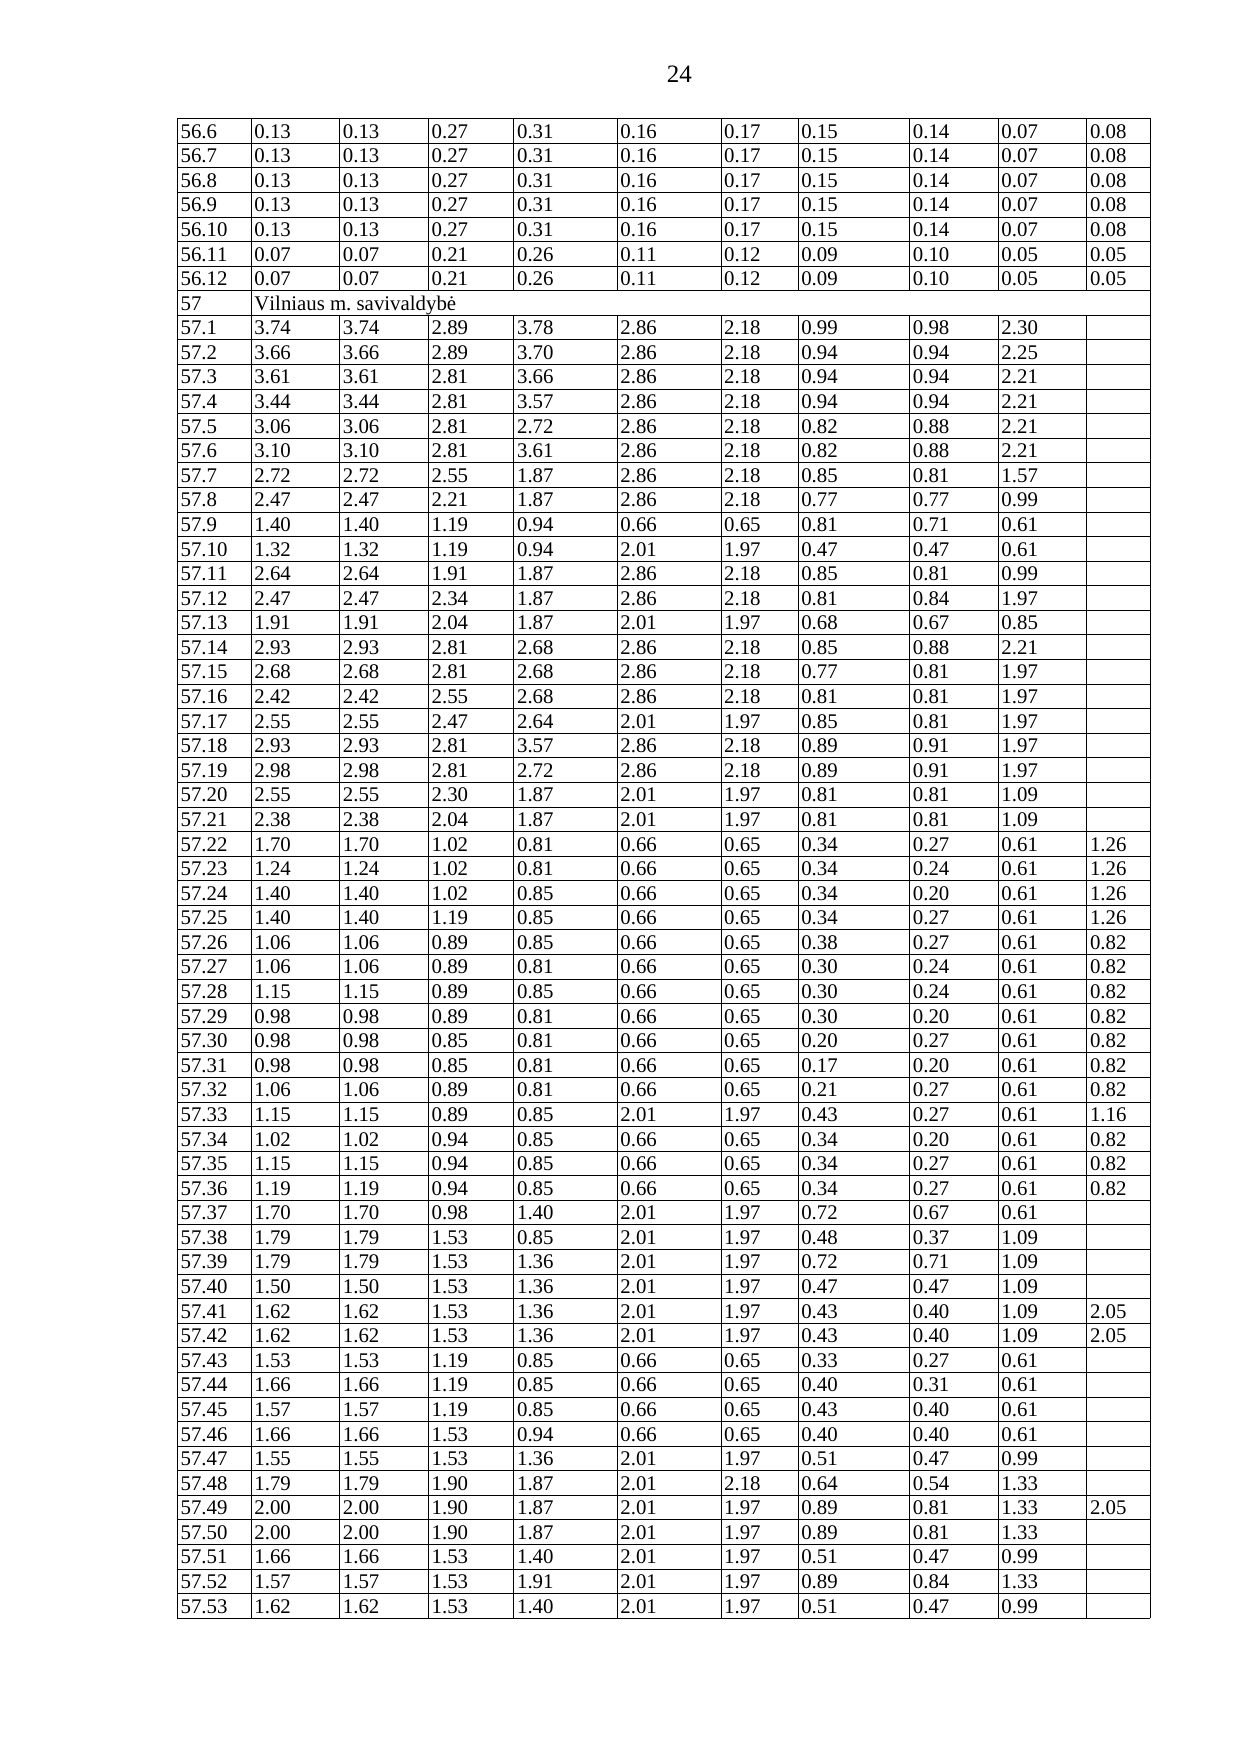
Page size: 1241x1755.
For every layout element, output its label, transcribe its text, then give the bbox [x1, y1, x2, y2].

table_cell 57.27 [178, 955, 251, 978]
table_cell 0.99 [799, 316, 909, 339]
table_cell 0.81 [910, 1496, 998, 1519]
table_cell 0.07 [999, 144, 1086, 167]
table_cell 0.85 [799, 562, 909, 585]
table_cell 57.16 [178, 685, 251, 708]
table_cell 0.66 [618, 513, 721, 536]
table_cell 2.01 [618, 1545, 721, 1568]
table_cell 1.02 [429, 857, 513, 880]
table_cell 0.51 [799, 1545, 909, 1568]
table_cell 0.66 [618, 1176, 721, 1200]
table_cell 1.40 [340, 513, 428, 536]
table_cell [1087, 1201, 1150, 1224]
table_cell 0.61 [999, 1348, 1086, 1372]
table_cell [1087, 734, 1150, 757]
table_cell 0.47 [910, 537, 998, 561]
table_cell 0.07 [999, 218, 1086, 241]
table_cell 2.01 [618, 1250, 721, 1273]
table_cell 1.40 [252, 513, 339, 536]
table_cell 0.24 [910, 980, 998, 1003]
table_cell 1.15 [340, 1103, 428, 1126]
table_cell 1.53 [340, 1348, 428, 1372]
table_cell 2.01 [618, 611, 721, 634]
table_cell 2.18 [722, 734, 798, 757]
table_cell 57.15 [178, 660, 251, 683]
table_cell 0.61 [999, 1029, 1086, 1052]
table_cell 57.24 [178, 881, 251, 905]
table_cell 1.62 [252, 1299, 339, 1323]
table_cell 57.34 [178, 1127, 251, 1151]
table_cell 0.27 [910, 1103, 998, 1126]
table_cell 2.18 [722, 562, 798, 585]
table_cell 1.97 [999, 660, 1086, 683]
table_cell 1.19 [429, 1398, 513, 1421]
table_cell 0.10 [910, 267, 998, 290]
table_cell 0.85 [429, 1053, 513, 1077]
table_cell 2.25 [999, 340, 1086, 364]
table_cell 1.26 [1087, 881, 1150, 905]
table_cell 1.26 [1087, 906, 1150, 929]
table_cell 0.81 [799, 586, 909, 610]
table_cell 0.85 [514, 1152, 617, 1175]
table_cell 2.68 [514, 685, 617, 708]
table_cell 0.99 [999, 1447, 1086, 1470]
table_cell 57.20 [178, 783, 251, 806]
table_cell [1087, 1225, 1150, 1249]
table_cell 0.15 [799, 144, 909, 167]
table_cell 2.04 [429, 808, 513, 831]
table_cell 0.94 [799, 340, 909, 364]
table_cell 2.18 [722, 463, 798, 487]
table_cell 0.61 [999, 1078, 1086, 1101]
table_cell [1087, 635, 1150, 659]
table_cell 0.40 [910, 1398, 998, 1421]
table_cell 1.09 [999, 1324, 1086, 1347]
table_cell 0.82 [1087, 1004, 1150, 1028]
table_cell 1.66 [340, 1545, 428, 1568]
table_cell 2.72 [252, 463, 339, 487]
table_cell 1.40 [514, 1545, 617, 1568]
table_cell 0.94 [514, 513, 617, 536]
table_cell 2.04 [429, 611, 513, 634]
table_cell 1.70 [252, 1201, 339, 1224]
table_cell 1.97 [722, 783, 798, 806]
table_cell 1.90 [429, 1496, 513, 1519]
table_cell 0.09 [799, 267, 909, 290]
table_cell 1.97 [722, 1570, 798, 1593]
table_cell 1.97 [999, 685, 1086, 708]
table_cell 1.53 [429, 1570, 513, 1593]
table_cell 2.86 [618, 463, 721, 487]
table_cell 0.08 [1087, 144, 1150, 167]
table_cell 57.21 [178, 808, 251, 831]
table_cell 1.87 [514, 808, 617, 831]
table_cell 0.08 [1087, 168, 1150, 192]
table_cell 1.57 [252, 1570, 339, 1593]
table_cell 0.61 [999, 980, 1086, 1003]
table_cell 56.11 [178, 242, 251, 266]
table_cell 0.66 [618, 955, 721, 978]
table_cell 0.88 [910, 635, 998, 659]
table_cell 57.47 [178, 1447, 251, 1470]
table_cell 0.85 [514, 930, 617, 954]
table_cell 0.91 [910, 758, 998, 782]
table_cell [1087, 783, 1150, 806]
table_cell 0.09 [799, 242, 909, 266]
table_cell [1087, 463, 1150, 487]
table_cell 57.38 [178, 1225, 251, 1249]
table_cell [1087, 340, 1150, 364]
table_cell 1.15 [340, 980, 428, 1003]
table_cell 0.99 [999, 1594, 1086, 1618]
table_cell 2.86 [618, 635, 721, 659]
table_cell 57.37 [178, 1201, 251, 1224]
table_cell 3.10 [340, 439, 428, 462]
table_cell 1.91 [340, 611, 428, 634]
table_cell 1.87 [514, 562, 617, 585]
table_cell 1.19 [429, 1373, 513, 1396]
table_cell 57.51 [178, 1545, 251, 1568]
table_cell 2.86 [618, 414, 721, 438]
table_cell 0.94 [514, 537, 617, 561]
table_cell Vilniaus m. savivaldybė [252, 291, 1150, 315]
table_cell 1.57 [999, 463, 1086, 487]
table_cell 3.06 [252, 414, 339, 438]
table_cell 0.34 [799, 881, 909, 905]
table_cell 0.77 [910, 488, 998, 511]
table_cell [1087, 537, 1150, 561]
table_cell 0.54 [910, 1471, 998, 1495]
table_cell 1.87 [514, 1471, 617, 1495]
table_cell 1.53 [429, 1275, 513, 1298]
table_cell [1087, 414, 1150, 438]
table_cell 0.34 [799, 857, 909, 880]
table_cell 1.40 [340, 906, 428, 929]
table_cell 57.4 [178, 390, 251, 413]
table_cell 0.20 [910, 1127, 998, 1151]
table_cell 0.20 [910, 1053, 998, 1077]
table_cell 57.28 [178, 980, 251, 1003]
table_cell 1.70 [340, 1201, 428, 1224]
table_cell 1.36 [514, 1250, 617, 1273]
table_cell 0.51 [799, 1447, 909, 1470]
table_cell 0.89 [429, 1078, 513, 1101]
table_cell 0.27 [910, 1176, 998, 1200]
table_cell 1.06 [340, 955, 428, 978]
table_cell 0.66 [618, 1127, 721, 1151]
table_cell 1.87 [514, 611, 617, 634]
table_cell 57.53 [178, 1594, 251, 1618]
table_cell 2.42 [252, 685, 339, 708]
table_cell 2.86 [618, 488, 721, 511]
table_cell 57.1 [178, 316, 251, 339]
table_cell 0.12 [722, 242, 798, 266]
table_cell 57.14 [178, 635, 251, 659]
table_cell 2.18 [722, 488, 798, 511]
table_cell 1.19 [340, 1176, 428, 1200]
table_cell 1.02 [340, 1127, 428, 1151]
table_cell 0.24 [910, 955, 998, 978]
table_cell 0.27 [910, 930, 998, 954]
table_cell [1087, 808, 1150, 831]
table_cell 1.97 [722, 1299, 798, 1323]
table_cell 0.61 [999, 1004, 1086, 1028]
table_cell [1087, 365, 1150, 388]
table_cell 57.17 [178, 709, 251, 733]
table_cell 57.31 [178, 1053, 251, 1077]
table_cell 0.26 [514, 267, 617, 290]
table_cell 0.47 [799, 1275, 909, 1298]
table_cell 2.18 [722, 660, 798, 683]
table_cell 0.31 [514, 193, 617, 216]
table_cell 1.26 [1087, 832, 1150, 856]
table_cell 0.98 [340, 1004, 428, 1028]
table_cell 0.61 [999, 1373, 1086, 1396]
table_cell 1.97 [722, 1447, 798, 1470]
table_cell 0.65 [722, 832, 798, 856]
table_cell 0.99 [999, 562, 1086, 585]
table_cell 0.65 [722, 1078, 798, 1101]
table_cell 0.85 [514, 1398, 617, 1421]
table_cell 0.66 [618, 1422, 721, 1446]
table_cell 57.8 [178, 488, 251, 511]
table_cell [1087, 390, 1150, 413]
table_cell 0.65 [722, 881, 798, 905]
table_cell 0.82 [799, 414, 909, 438]
table_cell 0.13 [340, 119, 428, 143]
table_cell [1087, 439, 1150, 462]
table_cell 1.97 [722, 1250, 798, 1273]
table_cell 1.26 [1087, 857, 1150, 880]
table_cell 0.07 [340, 267, 428, 290]
table_cell 1.97 [722, 1324, 798, 1347]
table_cell 0.84 [910, 586, 998, 610]
table_cell 57.23 [178, 857, 251, 880]
table_cell 3.66 [340, 340, 428, 364]
table_cell 0.66 [618, 1348, 721, 1372]
table_cell 57.22 [178, 832, 251, 856]
table_cell 1.32 [252, 537, 339, 561]
table_cell 0.40 [910, 1324, 998, 1347]
table_cell 1.87 [514, 463, 617, 487]
table_cell [1087, 1570, 1150, 1593]
table_cell 3.61 [340, 365, 428, 388]
table_cell 0.99 [999, 488, 1086, 511]
table_cell 0.27 [429, 193, 513, 216]
table_cell 0.27 [910, 832, 998, 856]
table_cell 3.57 [514, 734, 617, 757]
table_cell 0.61 [999, 1103, 1086, 1126]
table_cell [1087, 1471, 1150, 1495]
table_cell 56.10 [178, 218, 251, 241]
table_cell 57.49 [178, 1496, 251, 1519]
table_cell 57.10 [178, 537, 251, 561]
table_cell 56.7 [178, 144, 251, 167]
table_cell 1.97 [722, 709, 798, 733]
table_cell 0.82 [1087, 930, 1150, 954]
table_cell 0.61 [999, 1152, 1086, 1175]
table_cell 2.98 [252, 758, 339, 782]
table_cell [1087, 1594, 1150, 1618]
table_cell 0.88 [910, 414, 998, 438]
table_cell [1087, 316, 1150, 339]
table_cell 0.34 [799, 1127, 909, 1151]
table_cell 1.79 [340, 1250, 428, 1273]
table_cell 0.34 [799, 906, 909, 929]
table_cell 0.14 [910, 144, 998, 167]
table_cell 1.02 [252, 1127, 339, 1151]
table_cell 1.24 [340, 857, 428, 880]
table_cell 0.17 [722, 119, 798, 143]
table_cell 2.64 [340, 562, 428, 585]
table_cell 2.81 [429, 414, 513, 438]
table_cell 1.70 [340, 832, 428, 856]
table_cell 1.66 [340, 1422, 428, 1446]
table_cell [1087, 1447, 1150, 1470]
table_cell 2.86 [618, 685, 721, 708]
table_cell 0.66 [618, 1029, 721, 1052]
table_cell 3.74 [340, 316, 428, 339]
table_cell 2.81 [429, 439, 513, 462]
table_cell 0.81 [799, 783, 909, 806]
table_cell 0.05 [1087, 242, 1150, 266]
table_cell 57.35 [178, 1152, 251, 1175]
table_cell 0.81 [910, 463, 998, 487]
table_cell 0.82 [1087, 1152, 1150, 1175]
table_cell 0.85 [514, 1127, 617, 1151]
table_cell 0.13 [252, 193, 339, 216]
table_cell 0.94 [429, 1127, 513, 1151]
table_cell 1.97 [722, 1545, 798, 1568]
table_cell 57.40 [178, 1275, 251, 1298]
table_cell 0.82 [1087, 1078, 1150, 1101]
table_cell 3.78 [514, 316, 617, 339]
table_cell 2.21 [999, 365, 1086, 388]
table_cell 0.17 [722, 168, 798, 192]
table_cell 2.00 [252, 1520, 339, 1544]
table_cell 2.01 [618, 1570, 721, 1593]
table_cell 0.11 [618, 242, 721, 266]
table_cell 0.47 [910, 1594, 998, 1618]
table_cell 1.16 [1087, 1103, 1150, 1126]
table_cell 2.86 [618, 340, 721, 364]
table_cell 57.30 [178, 1029, 251, 1052]
table_cell 0.17 [722, 144, 798, 167]
table_cell 2.18 [722, 340, 798, 364]
table_cell 0.66 [618, 881, 721, 905]
table_cell 0.27 [910, 1348, 998, 1372]
table_cell 1.06 [252, 1078, 339, 1101]
table_cell 0.30 [799, 980, 909, 1003]
table_cell 0.30 [799, 955, 909, 978]
table_cell 1.79 [252, 1250, 339, 1273]
table_cell 2.72 [340, 463, 428, 487]
table_cell 0.15 [799, 119, 909, 143]
table_cell 0.27 [429, 218, 513, 241]
table_cell 1.33 [999, 1520, 1086, 1544]
table_cell 0.43 [799, 1398, 909, 1421]
table_cell 0.40 [799, 1373, 909, 1396]
table_cell 1.40 [514, 1201, 617, 1224]
table_cell 0.81 [799, 808, 909, 831]
table_cell 2.38 [252, 808, 339, 831]
table_cell 2.93 [340, 734, 428, 757]
table_cell 0.27 [429, 144, 513, 167]
table_cell 0.24 [910, 857, 998, 880]
table_cell 2.01 [618, 783, 721, 806]
table_cell 57 [178, 291, 251, 315]
table_cell 0.47 [910, 1275, 998, 1298]
table_cell 0.67 [910, 611, 998, 634]
table_cell 0.47 [910, 1447, 998, 1470]
table_cell 1.36 [514, 1299, 617, 1323]
table_cell 0.81 [514, 1053, 617, 1077]
table_cell 0.14 [910, 119, 998, 143]
table_cell 0.65 [722, 906, 798, 929]
table_cell 57.32 [178, 1078, 251, 1101]
table_cell 57.39 [178, 1250, 251, 1273]
table_cell 2.89 [429, 340, 513, 364]
table_cell 0.66 [618, 1078, 721, 1101]
table_cell 3.06 [340, 414, 428, 438]
table_cell 0.82 [1087, 955, 1150, 978]
table_cell 1.70 [252, 832, 339, 856]
table_cell 0.65 [722, 857, 798, 880]
table_cell 0.81 [799, 513, 909, 536]
table_cell 2.34 [429, 586, 513, 610]
table_cell 2.68 [340, 660, 428, 683]
table_cell 0.98 [252, 1004, 339, 1028]
table_cell 3.10 [252, 439, 339, 462]
table_cell 2.30 [429, 783, 513, 806]
table_cell 0.89 [429, 930, 513, 954]
table_cell [1087, 513, 1150, 536]
table_cell 2.68 [514, 635, 617, 659]
table_cell 0.81 [910, 709, 998, 733]
table_cell 0.13 [252, 144, 339, 167]
table_cell 2.86 [618, 365, 721, 388]
table_cell 0.31 [514, 119, 617, 143]
table_cell 2.47 [340, 586, 428, 610]
table_cell 2.21 [429, 488, 513, 511]
table_cell 2.18 [722, 586, 798, 610]
table_cell 0.89 [799, 1570, 909, 1593]
table_cell 1.36 [514, 1324, 617, 1347]
table_cell 0.77 [799, 488, 909, 511]
table_cell 0.17 [799, 1053, 909, 1077]
table_cell 57.11 [178, 562, 251, 585]
table_cell [1087, 1545, 1150, 1568]
table_cell 2.72 [514, 758, 617, 782]
table_cell 2.00 [340, 1520, 428, 1544]
table_cell 0.13 [340, 193, 428, 216]
table_cell 57.33 [178, 1103, 251, 1126]
table_cell 0.11 [618, 267, 721, 290]
table_cell 0.98 [340, 1029, 428, 1052]
table_cell 3.61 [514, 439, 617, 462]
table_cell 56.6 [178, 119, 251, 143]
table_cell 0.43 [799, 1324, 909, 1347]
table_cell 2.18 [722, 635, 798, 659]
table_cell 57.45 [178, 1398, 251, 1421]
table_cell 0.81 [514, 857, 617, 880]
table_cell 1.09 [999, 783, 1086, 806]
table_cell 0.81 [514, 1029, 617, 1052]
table_cell 0.81 [514, 832, 617, 856]
table_cell 57.5 [178, 414, 251, 438]
table_cell 0.89 [429, 1103, 513, 1126]
table_cell 0.65 [722, 980, 798, 1003]
table_cell 57.12 [178, 586, 251, 610]
table_cell 1.87 [514, 488, 617, 511]
table_cell 2.18 [722, 439, 798, 462]
table_cell 2.68 [514, 660, 617, 683]
table_cell 57.29 [178, 1004, 251, 1028]
table_cell 0.65 [722, 1004, 798, 1028]
table_cell 0.10 [910, 242, 998, 266]
table_cell 1.53 [429, 1594, 513, 1618]
table_cell 0.98 [429, 1201, 513, 1224]
table_cell 2.98 [340, 758, 428, 782]
table_cell 1.50 [252, 1275, 339, 1298]
table_cell 1.53 [252, 1348, 339, 1372]
table_cell 0.07 [340, 242, 428, 266]
table_cell 2.64 [514, 709, 617, 733]
table_cell 0.66 [618, 1152, 721, 1175]
table_cell 2.86 [618, 562, 721, 585]
table_cell 2.18 [722, 316, 798, 339]
table_cell [1087, 611, 1150, 634]
table_cell 1.53 [429, 1447, 513, 1470]
table_cell 0.20 [910, 881, 998, 905]
table_cell 1.57 [340, 1570, 428, 1593]
table_cell 2.55 [252, 783, 339, 806]
table_cell 0.47 [799, 537, 909, 561]
table_cell 2.38 [340, 808, 428, 831]
table_cell 0.08 [1087, 193, 1150, 216]
table_cell 0.66 [618, 930, 721, 954]
table_cell 0.85 [514, 1176, 617, 1200]
table_cell 1.19 [429, 537, 513, 561]
table_cell 3.66 [514, 365, 617, 388]
table_cell 0.85 [514, 980, 617, 1003]
table_cell 1.97 [722, 611, 798, 634]
table_cell 0.65 [722, 1152, 798, 1175]
table_cell 2.81 [429, 390, 513, 413]
table_cell 0.94 [799, 365, 909, 388]
table_cell 2.47 [252, 586, 339, 610]
table_cell 0.40 [910, 1299, 998, 1323]
table_cell 1.55 [340, 1447, 428, 1470]
table_cell 0.61 [999, 513, 1086, 536]
table_cell 2.81 [429, 758, 513, 782]
table_cell 0.65 [722, 1422, 798, 1446]
table_cell 2.01 [618, 1496, 721, 1519]
table_cell 1.97 [722, 1103, 798, 1126]
table_cell 0.27 [910, 1152, 998, 1175]
table_cell 2.42 [340, 685, 428, 708]
table_cell 1.97 [722, 1520, 798, 1544]
table_cell 0.31 [514, 168, 617, 192]
table_cell 1.97 [722, 1275, 798, 1298]
table_cell 0.15 [799, 193, 909, 216]
table_cell 0.07 [999, 193, 1086, 216]
table_cell 2.21 [999, 439, 1086, 462]
table_cell [1087, 1373, 1150, 1396]
table_cell 57.44 [178, 1373, 251, 1396]
table_cell 0.13 [340, 218, 428, 241]
table_cell 1.62 [252, 1324, 339, 1347]
table_cell 0.61 [999, 955, 1086, 978]
table_cell 0.81 [799, 685, 909, 708]
table_cell 3.44 [340, 390, 428, 413]
table_cell 2.93 [252, 734, 339, 757]
table_cell 0.47 [910, 1545, 998, 1568]
table_cell 0.27 [910, 906, 998, 929]
table_cell 1.15 [252, 1103, 339, 1126]
table_cell 1.62 [340, 1324, 428, 1347]
table_cell 1.55 [252, 1447, 339, 1470]
table_cell 1.19 [429, 1348, 513, 1372]
table_cell 56.8 [178, 168, 251, 192]
table_cell 3.74 [252, 316, 339, 339]
table_cell 57.36 [178, 1176, 251, 1200]
table_cell 57.18 [178, 734, 251, 757]
table_cell 2.01 [618, 1471, 721, 1495]
table_cell 0.61 [999, 857, 1086, 880]
table_cell 1.97 [722, 1201, 798, 1224]
table_cell 0.40 [799, 1422, 909, 1446]
table_cell 0.16 [618, 119, 721, 143]
table_cell 0.21 [799, 1078, 909, 1101]
table_cell 1.40 [340, 881, 428, 905]
table_cell 2.18 [722, 365, 798, 388]
table_cell 0.61 [999, 1422, 1086, 1446]
table_cell 0.94 [429, 1152, 513, 1175]
table_cell 0.27 [429, 168, 513, 192]
table_cell 0.61 [999, 930, 1086, 954]
table_cell 2.89 [429, 316, 513, 339]
table_cell 2.86 [618, 758, 721, 782]
table_cell 2.05 [1087, 1299, 1150, 1323]
table_cell 1.97 [722, 1225, 798, 1249]
table_cell 3.66 [252, 340, 339, 364]
table_cell 0.65 [722, 1398, 798, 1421]
table_cell 0.98 [910, 316, 998, 339]
table_cell 1.02 [429, 832, 513, 856]
table_cell 2.18 [722, 1471, 798, 1495]
table_cell 0.65 [722, 1176, 798, 1200]
table_cell 0.65 [722, 930, 798, 954]
table_cell 0.66 [618, 1053, 721, 1077]
table_cell 0.27 [910, 1078, 998, 1101]
table_cell [1087, 758, 1150, 782]
table_cell 1.79 [340, 1471, 428, 1495]
table_cell 0.66 [618, 1004, 721, 1028]
table_cell 1.97 [722, 1496, 798, 1519]
table_cell 2.93 [340, 635, 428, 659]
table_cell 0.89 [799, 1496, 909, 1519]
table_cell 3.57 [514, 390, 617, 413]
table_cell 1.53 [429, 1422, 513, 1446]
table_cell 0.67 [910, 1201, 998, 1224]
table_cell 1.97 [999, 758, 1086, 782]
table_cell 0.94 [799, 390, 909, 413]
table_cell 1.66 [340, 1373, 428, 1396]
table_cell 0.94 [429, 1176, 513, 1200]
table_cell 57.7 [178, 463, 251, 487]
table_cell 0.85 [514, 906, 617, 929]
table_cell 2.01 [618, 808, 721, 831]
table_cell 0.48 [799, 1225, 909, 1249]
table_cell 1.15 [340, 1152, 428, 1175]
table_cell 0.66 [618, 857, 721, 880]
table_cell 1.53 [429, 1545, 513, 1568]
table_cell 1.66 [252, 1545, 339, 1568]
table_cell 2.05 [1087, 1324, 1150, 1347]
table_cell 0.98 [252, 1053, 339, 1077]
table_cell 0.84 [910, 1570, 998, 1593]
table_cell [1087, 1348, 1150, 1372]
table_cell [1087, 1422, 1150, 1446]
table_cell 1.06 [340, 1078, 428, 1101]
table_cell 2.01 [618, 1447, 721, 1470]
table_cell 2.01 [618, 1299, 721, 1323]
table_cell 1.15 [252, 1152, 339, 1175]
table_cell 0.89 [429, 1004, 513, 1028]
table_cell 2.18 [722, 758, 798, 782]
table_cell 0.43 [799, 1103, 909, 1126]
table_cell 2.86 [618, 439, 721, 462]
table_cell 0.85 [514, 1225, 617, 1249]
table_cell 0.81 [910, 783, 998, 806]
table_cell 1.06 [252, 955, 339, 978]
table_cell 1.40 [252, 906, 339, 929]
table_cell 1.15 [252, 980, 339, 1003]
table_cell 1.53 [429, 1250, 513, 1273]
table_cell 0.91 [910, 734, 998, 757]
table_cell 57.9 [178, 513, 251, 536]
table_cell 2.55 [252, 709, 339, 733]
table_cell 0.14 [910, 193, 998, 216]
table_cell 1.19 [429, 906, 513, 929]
table_cell 0.94 [910, 340, 998, 364]
table_cell 0.85 [514, 1348, 617, 1372]
table_cell 57.25 [178, 906, 251, 929]
table_cell 56.9 [178, 193, 251, 216]
table_cell 2.18 [722, 685, 798, 708]
table_cell 1.53 [429, 1225, 513, 1249]
table_cell 1.91 [429, 562, 513, 585]
table_cell 57.13 [178, 611, 251, 634]
table_cell 2.47 [252, 488, 339, 511]
table_cell 0.07 [252, 267, 339, 290]
table_cell 3.61 [252, 365, 339, 388]
table_cell [1087, 1520, 1150, 1544]
table_cell 1.24 [252, 857, 339, 880]
table_cell 57.52 [178, 1570, 251, 1593]
table_cell 1.57 [340, 1398, 428, 1421]
table_cell 0.13 [340, 144, 428, 167]
table_cell 0.15 [799, 168, 909, 192]
table_cell 0.81 [910, 562, 998, 585]
table_cell [1087, 1275, 1150, 1298]
table_cell 0.07 [999, 119, 1086, 143]
table_cell 2.18 [722, 414, 798, 438]
table_cell 0.65 [722, 955, 798, 978]
table_cell 1.62 [340, 1594, 428, 1618]
table_cell 2.01 [618, 1103, 721, 1126]
table_cell 0.65 [722, 1373, 798, 1396]
table_cell 0.99 [999, 1545, 1086, 1568]
table_cell 2.72 [514, 414, 617, 438]
table_cell 1.09 [999, 1299, 1086, 1323]
table_cell 0.94 [910, 390, 998, 413]
table_cell 0.34 [799, 1152, 909, 1175]
table_cell 0.31 [514, 144, 617, 167]
table_cell 0.81 [910, 808, 998, 831]
table_cell 0.85 [514, 1103, 617, 1126]
table_cell 1.57 [252, 1398, 339, 1421]
table_cell 1.09 [999, 1275, 1086, 1298]
table_cell 0.94 [514, 1422, 617, 1446]
table_cell 0.81 [514, 1004, 617, 1028]
table_cell 0.34 [799, 832, 909, 856]
table_cell 2.86 [618, 586, 721, 610]
table_cell 0.05 [999, 242, 1086, 266]
table_cell 2.55 [429, 685, 513, 708]
table_cell 2.21 [999, 635, 1086, 659]
table_cell 0.65 [722, 1127, 798, 1151]
table_cell 1.32 [340, 537, 428, 561]
table_cell 1.87 [514, 1520, 617, 1544]
table_cell 1.36 [514, 1275, 617, 1298]
table_cell 0.26 [514, 242, 617, 266]
table_cell 0.51 [799, 1594, 909, 1618]
table_cell 0.21 [429, 267, 513, 290]
table_cell 0.85 [429, 1029, 513, 1052]
table_cell 1.97 [999, 709, 1086, 733]
table_cell 0.61 [999, 832, 1086, 856]
table_cell 0.66 [618, 1398, 721, 1421]
table_cell 2.47 [340, 488, 428, 511]
table_cell 1.62 [340, 1299, 428, 1323]
table_cell 2.21 [999, 414, 1086, 438]
table_cell 0.27 [429, 119, 513, 143]
table_cell 0.65 [722, 1029, 798, 1052]
table_cell 2.18 [722, 390, 798, 413]
table_cell 0.89 [429, 980, 513, 1003]
table_cell 2.01 [618, 1201, 721, 1224]
table_cell 2.00 [340, 1496, 428, 1519]
table_cell 1.97 [722, 1594, 798, 1618]
table_cell 0.66 [618, 1373, 721, 1396]
table_cell 57.43 [178, 1348, 251, 1372]
table_cell 0.14 [910, 168, 998, 192]
table_cell [1087, 660, 1150, 683]
table_cell 1.97 [722, 808, 798, 831]
table_cell 2.86 [618, 316, 721, 339]
table_cell 1.66 [252, 1373, 339, 1396]
table_cell 0.20 [910, 1004, 998, 1028]
table_cell 0.16 [618, 218, 721, 241]
table_cell 56.12 [178, 267, 251, 290]
table_cell 0.61 [999, 1176, 1086, 1200]
table_cell 0.65 [722, 1053, 798, 1077]
table_cell 0.82 [1087, 1176, 1150, 1200]
table_cell 2.55 [340, 783, 428, 806]
table_cell 57.46 [178, 1422, 251, 1446]
table_cell 0.81 [910, 660, 998, 683]
table_cell 0.16 [618, 193, 721, 216]
table_cell [1087, 685, 1150, 708]
table_cell 0.07 [999, 168, 1086, 192]
table_cell 57.3 [178, 365, 251, 388]
table_cell 0.72 [799, 1201, 909, 1224]
table_cell 1.06 [340, 930, 428, 954]
table_cell [1087, 709, 1150, 733]
table_cell 0.16 [618, 144, 721, 167]
table_cell 0.12 [722, 267, 798, 290]
table_cell 0.14 [910, 218, 998, 241]
table_cell 0.61 [999, 1398, 1086, 1421]
table_cell 2.30 [999, 316, 1086, 339]
table_cell 1.66 [252, 1422, 339, 1446]
table_cell [1087, 1250, 1150, 1273]
table_cell 2.01 [618, 1225, 721, 1249]
table_cell 1.53 [429, 1299, 513, 1323]
table_cell 2.86 [618, 660, 721, 683]
table_cell 1.53 [429, 1324, 513, 1347]
table_cell 3.70 [514, 340, 617, 364]
table_cell 57.48 [178, 1471, 251, 1495]
table_cell 2.81 [429, 734, 513, 757]
table_cell 3.44 [252, 390, 339, 413]
table_cell 1.33 [999, 1471, 1086, 1495]
table_cell 0.71 [910, 1250, 998, 1273]
table_cell 2.86 [618, 390, 721, 413]
table_cell 0.16 [618, 168, 721, 192]
table_cell 0.82 [1087, 1029, 1150, 1052]
table_cell 0.61 [999, 1127, 1086, 1151]
table_cell 2.55 [340, 709, 428, 733]
table_cell 0.82 [1087, 1053, 1150, 1077]
table_cell 0.20 [799, 1029, 909, 1052]
table_cell 0.85 [799, 635, 909, 659]
table_cell 0.61 [999, 1053, 1086, 1077]
table_cell 1.50 [340, 1275, 428, 1298]
table_cell 0.89 [799, 734, 909, 757]
table_cell 0.71 [910, 513, 998, 536]
table_cell 1.87 [514, 1496, 617, 1519]
table_cell 0.43 [799, 1299, 909, 1323]
table_cell 0.08 [1087, 218, 1150, 241]
table_cell 2.86 [618, 734, 721, 757]
table_cell 0.88 [910, 439, 998, 462]
table_cell [1087, 586, 1150, 610]
table_cell 0.66 [618, 906, 721, 929]
table_cell 0.07 [252, 242, 339, 266]
table_cell 0.61 [999, 537, 1086, 561]
table_cell 1.91 [252, 611, 339, 634]
table_cell 0.61 [999, 1201, 1086, 1224]
table_cell 0.61 [999, 906, 1086, 929]
table_cell 0.40 [910, 1422, 998, 1446]
table_cell 2.21 [999, 390, 1086, 413]
table_cell 0.37 [910, 1225, 998, 1249]
table_cell 0.72 [799, 1250, 909, 1273]
table_cell 2.01 [618, 1324, 721, 1347]
table_cell 1.90 [429, 1520, 513, 1544]
table_cell 0.85 [799, 709, 909, 733]
table_cell 57.6 [178, 439, 251, 462]
table_cell 2.01 [618, 1520, 721, 1544]
table_cell 1.97 [999, 586, 1086, 610]
table_cell 0.13 [252, 119, 339, 143]
table_cell 57.2 [178, 340, 251, 364]
table_cell 1.79 [340, 1225, 428, 1249]
table_cell 0.65 [722, 513, 798, 536]
table_cell 2.01 [618, 537, 721, 561]
table_cell 0.89 [429, 955, 513, 978]
table_cell 0.30 [799, 1004, 909, 1028]
table_cell 0.61 [999, 881, 1086, 905]
table_cell 0.31 [910, 1373, 998, 1396]
table_cell 0.82 [1087, 980, 1150, 1003]
table_cell 0.82 [1087, 1127, 1150, 1151]
table_cell 1.79 [252, 1225, 339, 1249]
table_cell 2.81 [429, 365, 513, 388]
table_cell 0.05 [999, 267, 1086, 290]
table_cell 0.85 [999, 611, 1086, 634]
table_cell 0.81 [514, 1078, 617, 1101]
table_cell 1.97 [999, 734, 1086, 757]
table_cell 0.13 [252, 168, 339, 192]
table_cell 57.41 [178, 1299, 251, 1323]
table_cell 0.08 [1087, 119, 1150, 143]
table_cell [1087, 488, 1150, 511]
table_cell 0.34 [799, 1176, 909, 1200]
table_cell 0.85 [514, 1373, 617, 1396]
table_cell 0.81 [910, 685, 998, 708]
table_cell 57.50 [178, 1520, 251, 1544]
table_cell 0.77 [799, 660, 909, 683]
table_cell [1087, 1398, 1150, 1421]
table_cell [1087, 562, 1150, 585]
table_cell 1.33 [999, 1496, 1086, 1519]
table_cell 1.40 [514, 1594, 617, 1618]
table_cell 0.27 [910, 1029, 998, 1052]
table_cell 2.81 [429, 660, 513, 683]
table_cell 1.09 [999, 808, 1086, 831]
table_cell 0.21 [429, 242, 513, 266]
table_cell 1.06 [252, 930, 339, 954]
table_cell 0.15 [799, 218, 909, 241]
table_cell 0.85 [799, 463, 909, 487]
table_cell 2.01 [618, 1594, 721, 1618]
table_cell 1.02 [429, 881, 513, 905]
table_cell 0.89 [799, 758, 909, 782]
table_cell 2.05 [1087, 1496, 1150, 1519]
table_cell 1.33 [999, 1570, 1086, 1593]
table_cell 0.65 [722, 1348, 798, 1372]
table_cell 0.31 [514, 218, 617, 241]
table_cell 0.13 [340, 168, 428, 192]
table_cell 1.36 [514, 1447, 617, 1470]
table_cell 0.94 [910, 365, 998, 388]
table_cell 1.19 [252, 1176, 339, 1200]
table_cell 57.42 [178, 1324, 251, 1347]
table_cell 0.13 [252, 218, 339, 241]
table_cell 0.68 [799, 611, 909, 634]
table_cell 1.91 [514, 1570, 617, 1593]
table_cell 0.81 [910, 1520, 998, 1544]
table_cell 2.01 [618, 709, 721, 733]
table_cell 1.62 [252, 1594, 339, 1618]
table_cell 2.47 [429, 709, 513, 733]
table_cell 0.17 [722, 218, 798, 241]
table_cell 1.79 [252, 1471, 339, 1495]
table_cell 0.98 [252, 1029, 339, 1052]
table_cell 2.93 [252, 635, 339, 659]
table_cell 0.98 [340, 1053, 428, 1077]
table_cell 0.85 [514, 881, 617, 905]
table_cell 57.19 [178, 758, 251, 782]
table_cell 1.09 [999, 1225, 1086, 1249]
table_cell 1.09 [999, 1250, 1086, 1273]
table_cell 0.81 [514, 955, 617, 978]
table_cell 2.00 [252, 1496, 339, 1519]
table_cell 1.87 [514, 586, 617, 610]
table_cell 0.89 [799, 1520, 909, 1544]
table_cell 0.17 [722, 193, 798, 216]
table_cell 0.64 [799, 1471, 909, 1495]
table_cell 2.55 [429, 463, 513, 487]
table_cell 0.66 [618, 980, 721, 1003]
table_cell 0.38 [799, 930, 909, 954]
table_cell 0.33 [799, 1348, 909, 1372]
table_cell 2.01 [618, 1275, 721, 1298]
table_cell 2.81 [429, 635, 513, 659]
table_cell 1.19 [429, 513, 513, 536]
table_cell 0.05 [1087, 267, 1150, 290]
table_cell 0.82 [799, 439, 909, 462]
table_cell 57.26 [178, 930, 251, 954]
table_cell 1.90 [429, 1471, 513, 1495]
table_cell 2.68 [252, 660, 339, 683]
table_cell 1.40 [252, 881, 339, 905]
table_cell 2.64 [252, 562, 339, 585]
table_cell 0.66 [618, 832, 721, 856]
table_cell 1.97 [722, 537, 798, 561]
table_cell 1.87 [514, 783, 617, 806]
